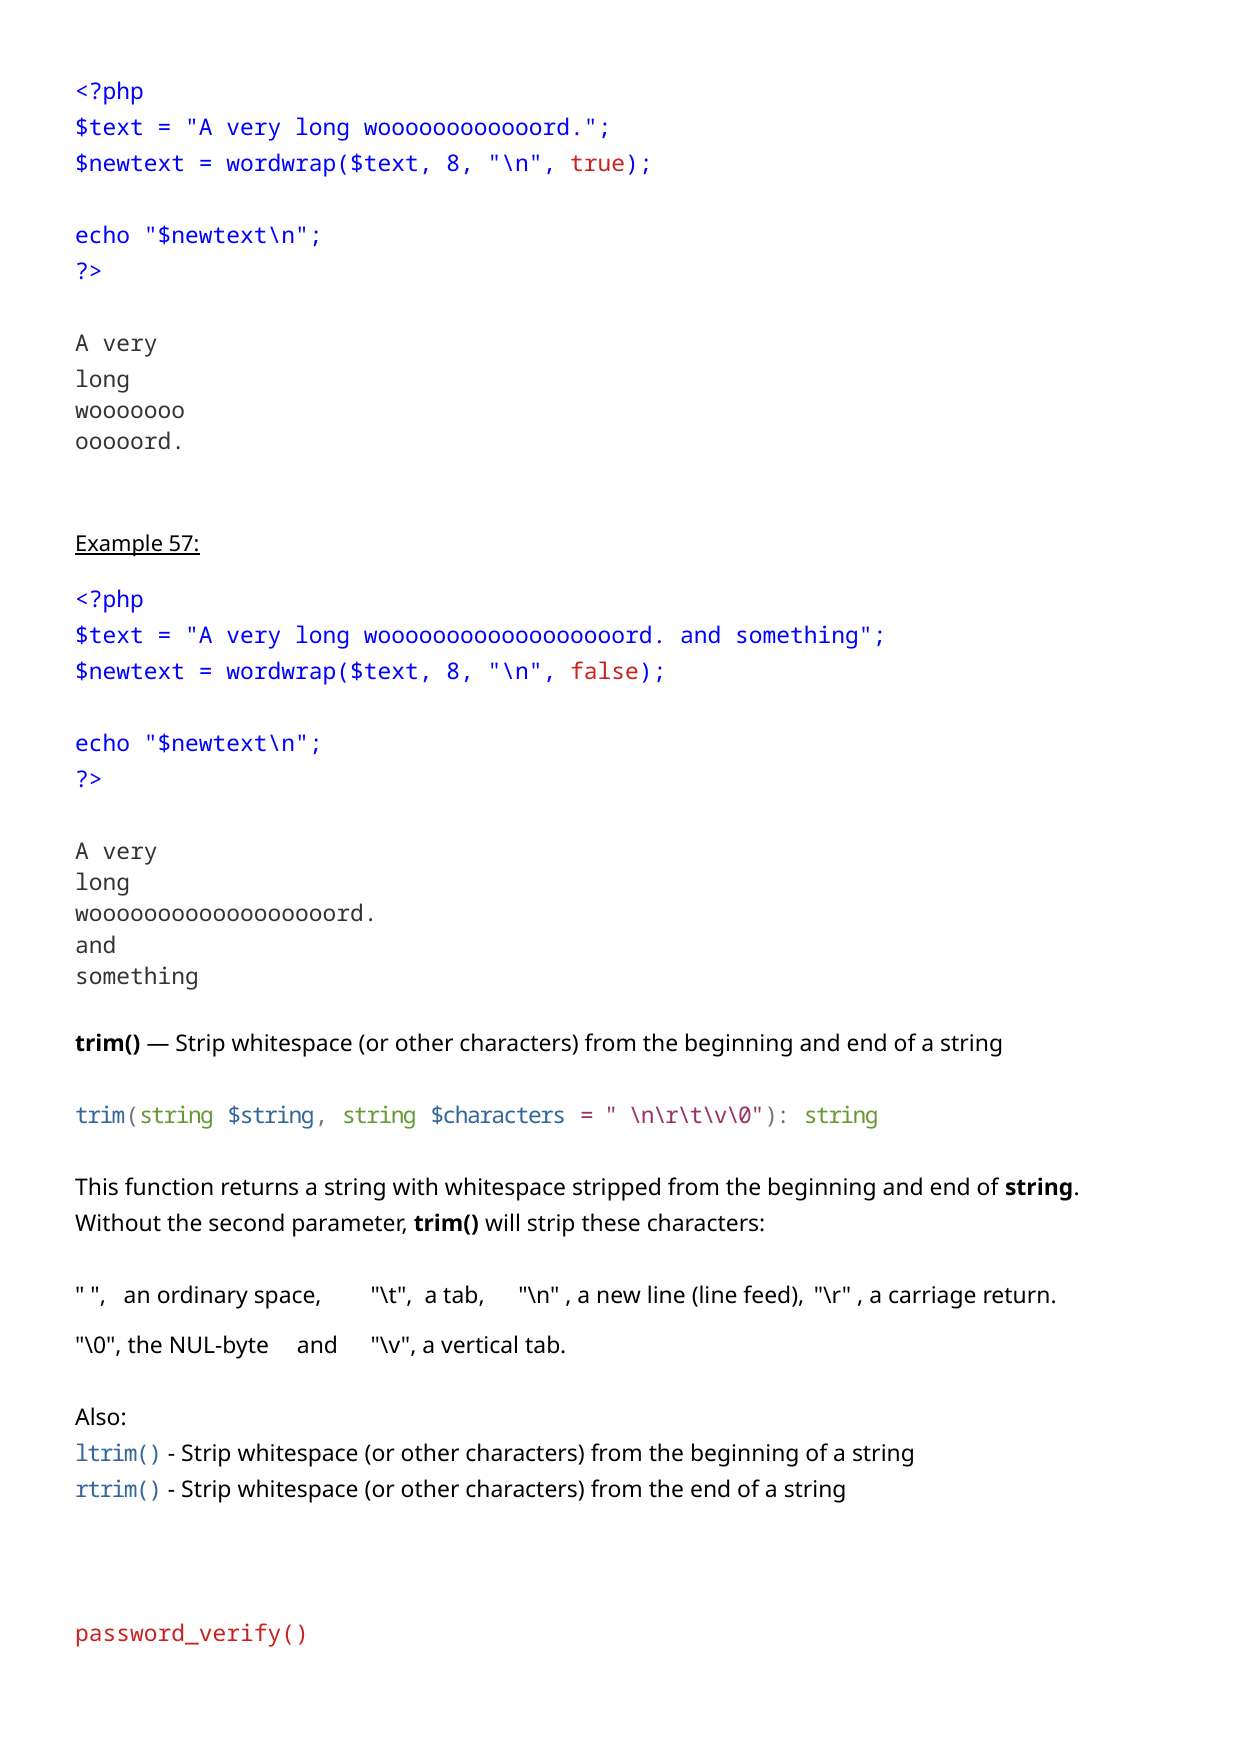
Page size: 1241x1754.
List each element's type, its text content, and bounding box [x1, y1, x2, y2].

text <?php $text = "A very long woooooooooooord."; $newtext = wordwrap($text, 8, "\n", true); echo "$newtext\n"; ?> [75, 75, 1166, 286]
text " ", an ordinary space, "\t", a tab, "\n" , a new line (line feed), "\r" , a carriage return. [75, 1279, 1166, 1310]
text "\0", the NUL-byte and "\v", a vertical tab. [75, 1329, 1166, 1360]
text and [75, 929, 1166, 960]
text Also: [75, 1401, 1166, 1432]
text This function returns a string with whitespace stripped from the beginning and end of string. Without the second parameter, trim() will strip these characters: [75, 1171, 1166, 1238]
text Example 57: [75, 528, 1166, 558]
text A very [75, 327, 1166, 358]
text something [75, 960, 1166, 991]
text wooooooo [75, 394, 1166, 425]
text password_verify() [75, 1617, 1166, 1648]
text <?php $text = "A very long woooooooooooooooooord. and something"; $newtext = wordwrap($text, 8, "\n", false); echo "$newtext\n"; ?> [75, 583, 1166, 794]
text ooooord. [75, 425, 1166, 456]
text woooooooooooooooooord. [75, 897, 1166, 929]
text trim() — Strip whitespace (or other characters) from the beginning and end of a string [75, 1027, 1166, 1058]
text rtrim() - Strip whitespace (or other characters) from the end of a string [75, 1473, 1166, 1504]
text trim(string $string, string $characters = " \n\r\t\v\0"): string [75, 1099, 1166, 1130]
text long [75, 866, 1166, 897]
text ltrim() - Strip whitespace (or other characters) from the beginning of a string [75, 1437, 1166, 1468]
text long [75, 362, 1166, 394]
text A very [75, 835, 1166, 866]
